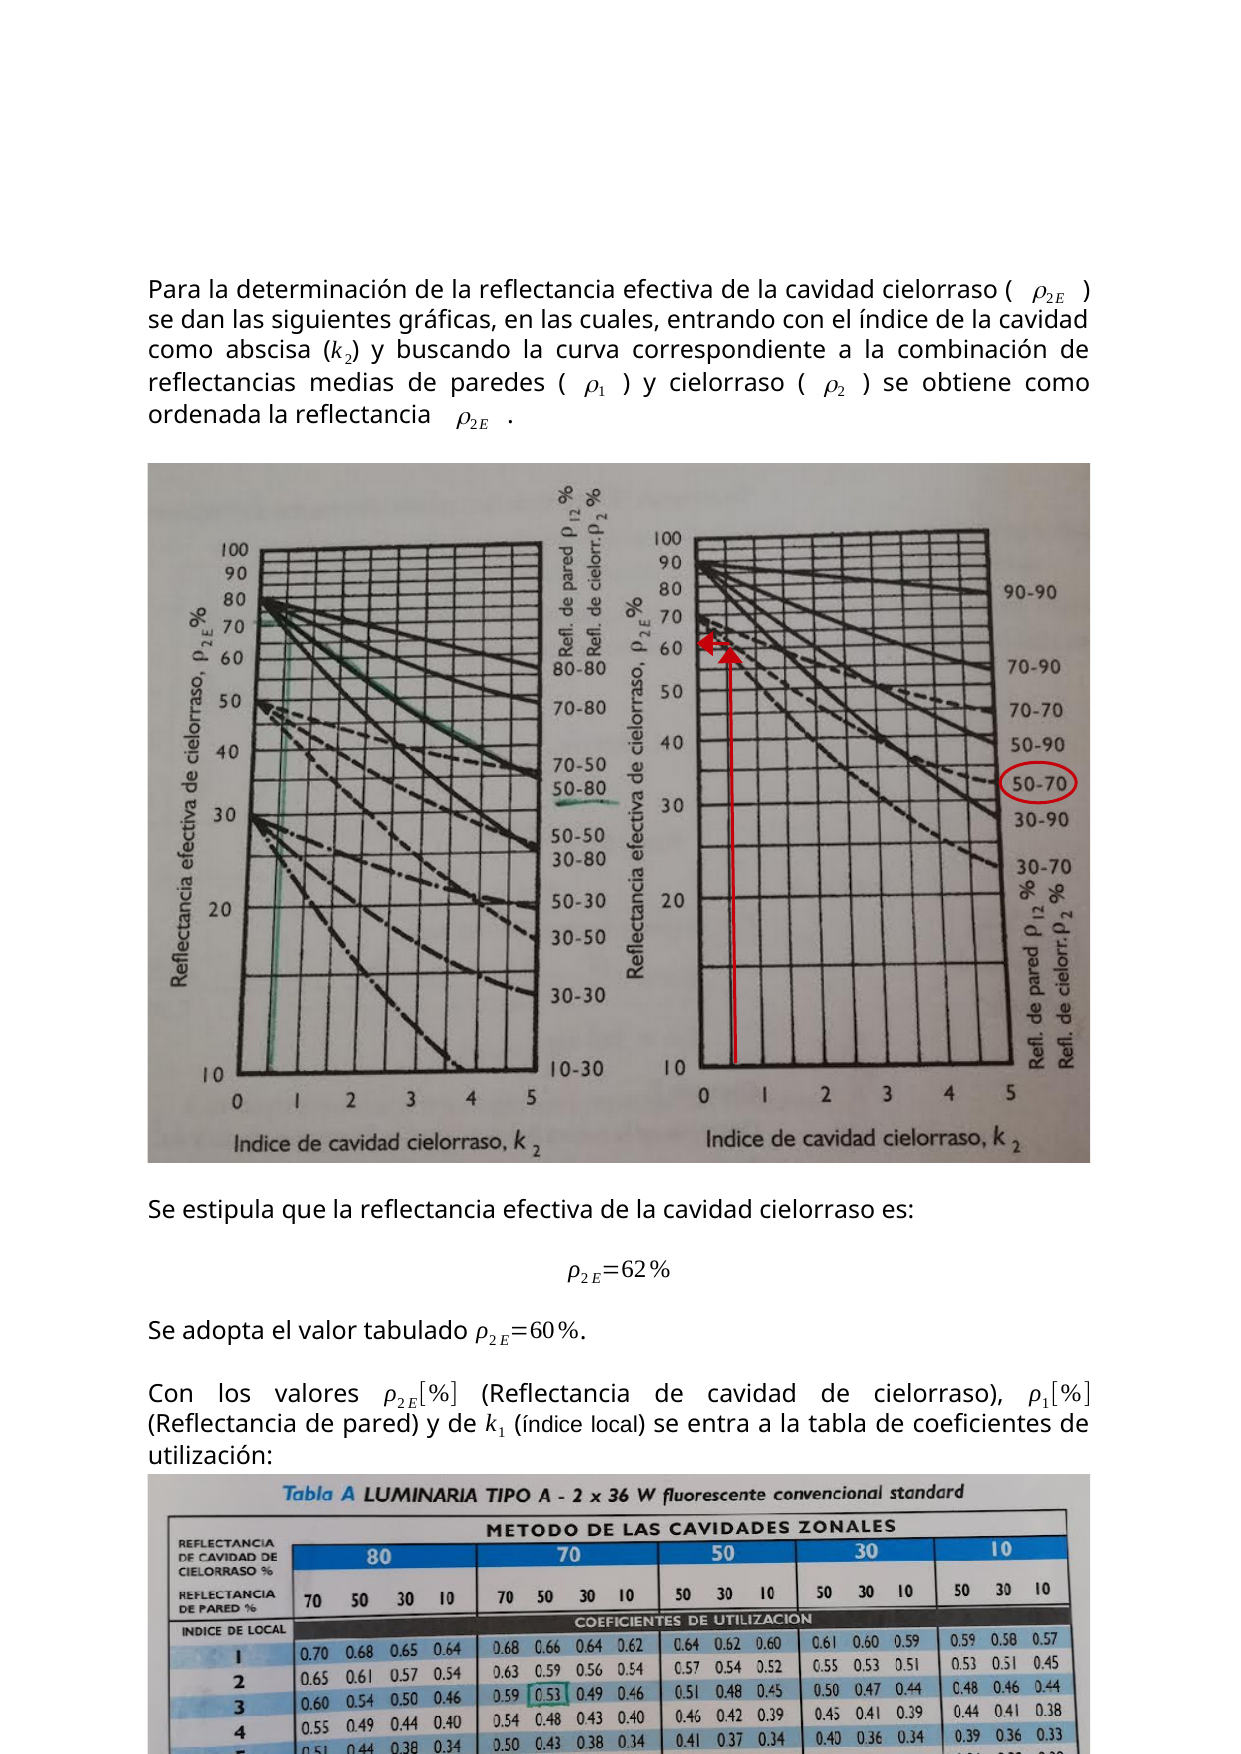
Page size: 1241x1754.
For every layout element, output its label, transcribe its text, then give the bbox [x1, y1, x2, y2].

text Se adopta el valor tabulado . [148, 1314, 1090, 1346]
picture [147, 463, 1091, 1163]
picture [147, 1474, 1091, 1754]
text Se estipula que la reflectancia efectiva de la cavidad cielorraso es: [148, 1194, 1090, 1224]
text Para la determinación de la reflectancia efectiva de la cavidad cielorraso () se dan las siguientes gráficas, en las cuales, entrando con el índice de la cavidad como abscisa () y buscando la curva correspondiente a la combinación de reflectancias medias de paredes () y cielorraso () se obtiene como ordenada la reflectancia . [148, 272, 1090, 433]
text Con los valores (Reflectancia de cavidad de cielorraso), (Reflectancia de pared) y de (índice local) se entra a la tabla de coeficientes de utilización: [148, 1377, 1090, 1472]
